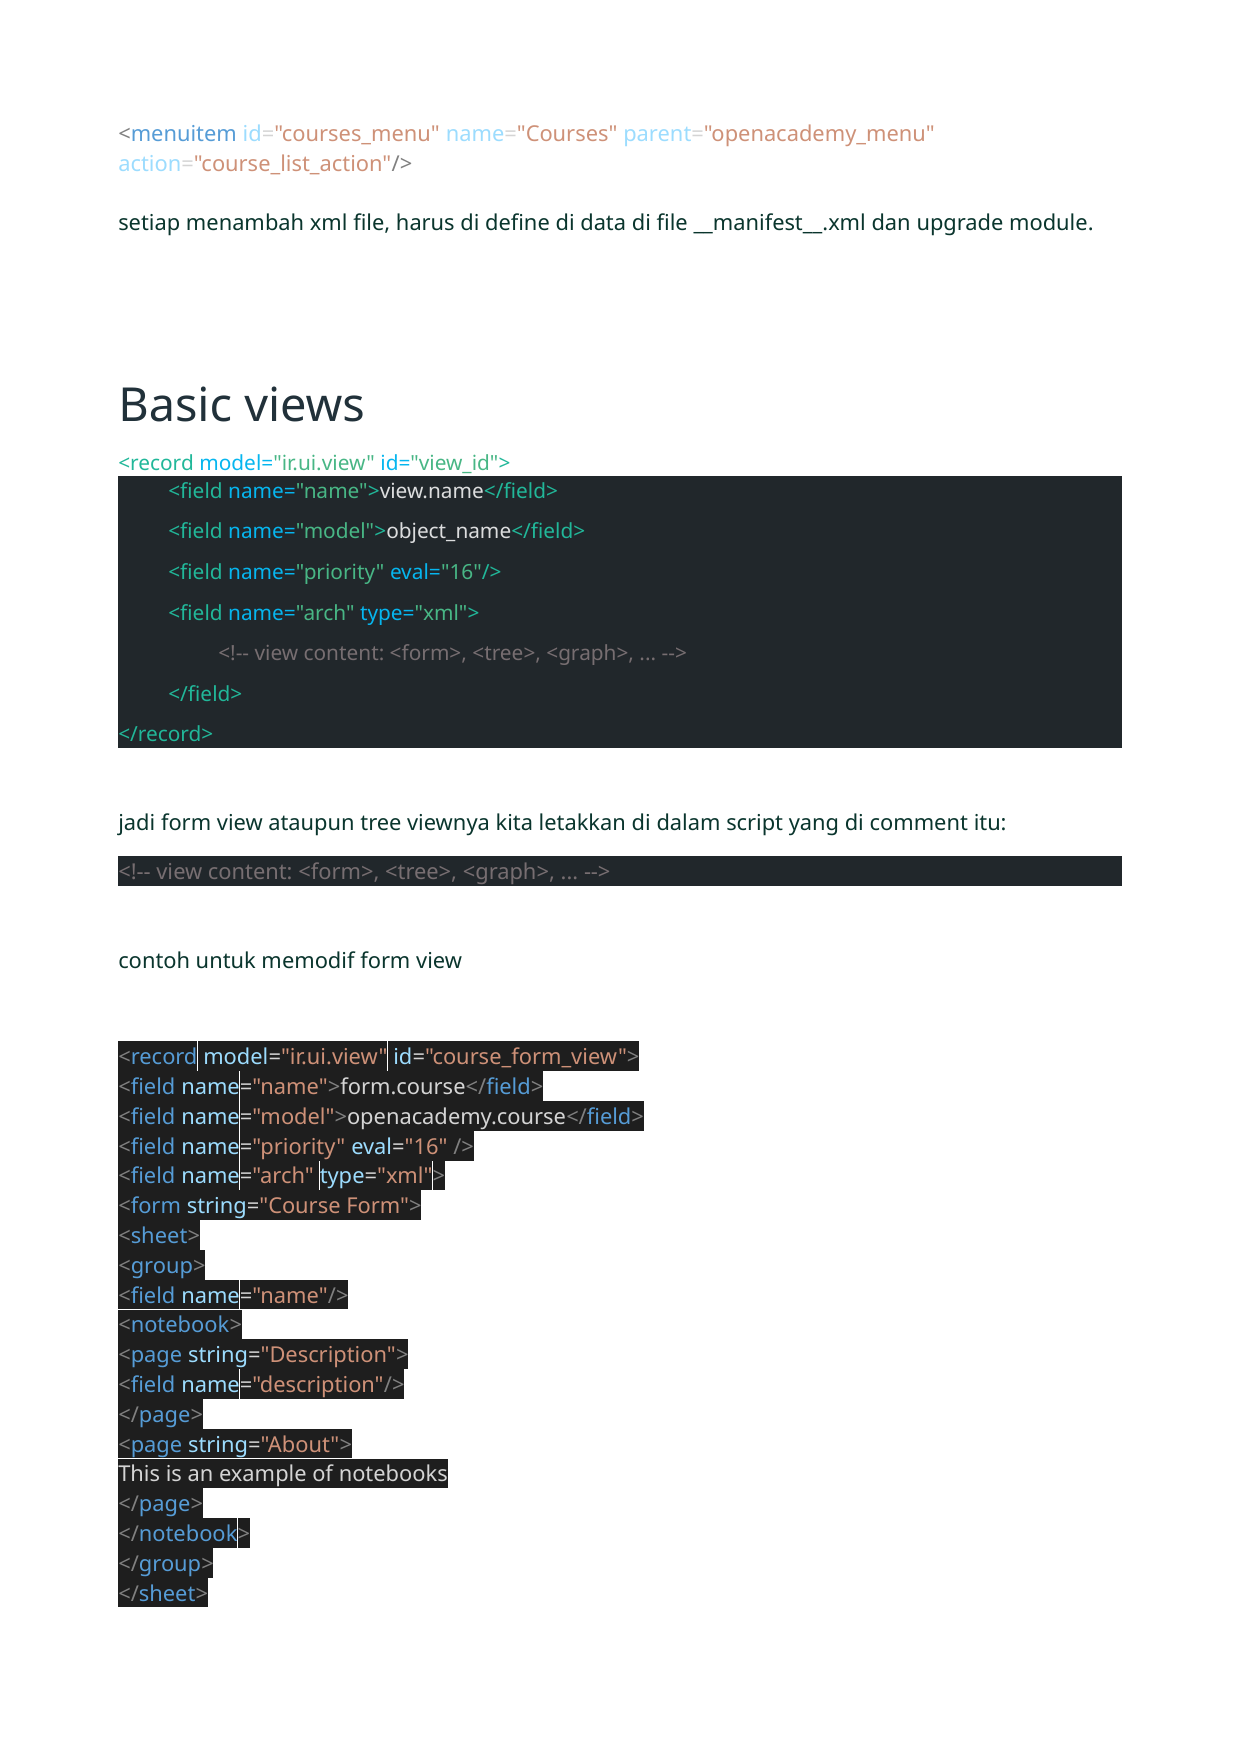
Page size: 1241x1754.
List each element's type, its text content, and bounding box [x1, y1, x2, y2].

text </group> [118, 1548, 1122, 1578]
text <field name="priority" eval="16" /> [118, 1131, 1122, 1161]
text setiap menambah xml file, harus di define di data di file __manifest__.xml dan upgrade module. [118, 207, 1122, 237]
text <field name="name"/> [118, 1280, 1122, 1309]
text <!-- view content: <form>, <tree>, <graph>, ... --> [118, 856, 1122, 886]
text <sheet> [118, 1220, 1122, 1250]
text <group> [118, 1250, 1122, 1280]
subtitle Basic views [118, 371, 1122, 435]
text </record> [118, 719, 1122, 748]
text </page> [118, 1399, 1122, 1429]
text <page string="About"> [118, 1429, 1122, 1458]
text </notebook> [118, 1518, 1122, 1548]
text <field name="model">object_name</field> [118, 517, 1122, 545]
text <notebook> [118, 1309, 1122, 1339]
text <form string="Course Form"> [118, 1190, 1122, 1220]
text <field name="name">view.name</field> [118, 476, 1122, 505]
text </sheet> [118, 1578, 1122, 1607]
text <field name="arch" type="xml"> [118, 1161, 1122, 1190]
text <record model="ir.ui.view" id="view_id"> [118, 448, 1122, 476]
text <field name="model">openacademy.course</field> [118, 1101, 1122, 1131]
text </page> [118, 1488, 1122, 1518]
text <menuitem id="courses_menu" name="Courses" parent="openacademy_menu" action="course_list_action"/> [118, 118, 1122, 178]
text <field name="name">form.course</field> [118, 1071, 1122, 1101]
text contoh untuk memodif form view [118, 945, 1122, 975]
text This is an example of notebooks [118, 1458, 1122, 1488]
text <field name="description"/> [118, 1369, 1122, 1399]
text jadi form view ataupun tree viewnya kita letakkan di dalam script yang di comment itu: [118, 807, 1122, 837]
text <!-- view content: <form>, <tree>, <graph>, ... --> [118, 638, 1122, 667]
text <record model="ir.ui.view" id="course_form_view"> [118, 1041, 1122, 1071]
text </field> [118, 679, 1122, 707]
text <field name="priority" eval="16"/> [118, 557, 1122, 586]
text <page string="Description"> [118, 1339, 1122, 1369]
text <field name="arch" type="xml"> [118, 598, 1122, 626]
